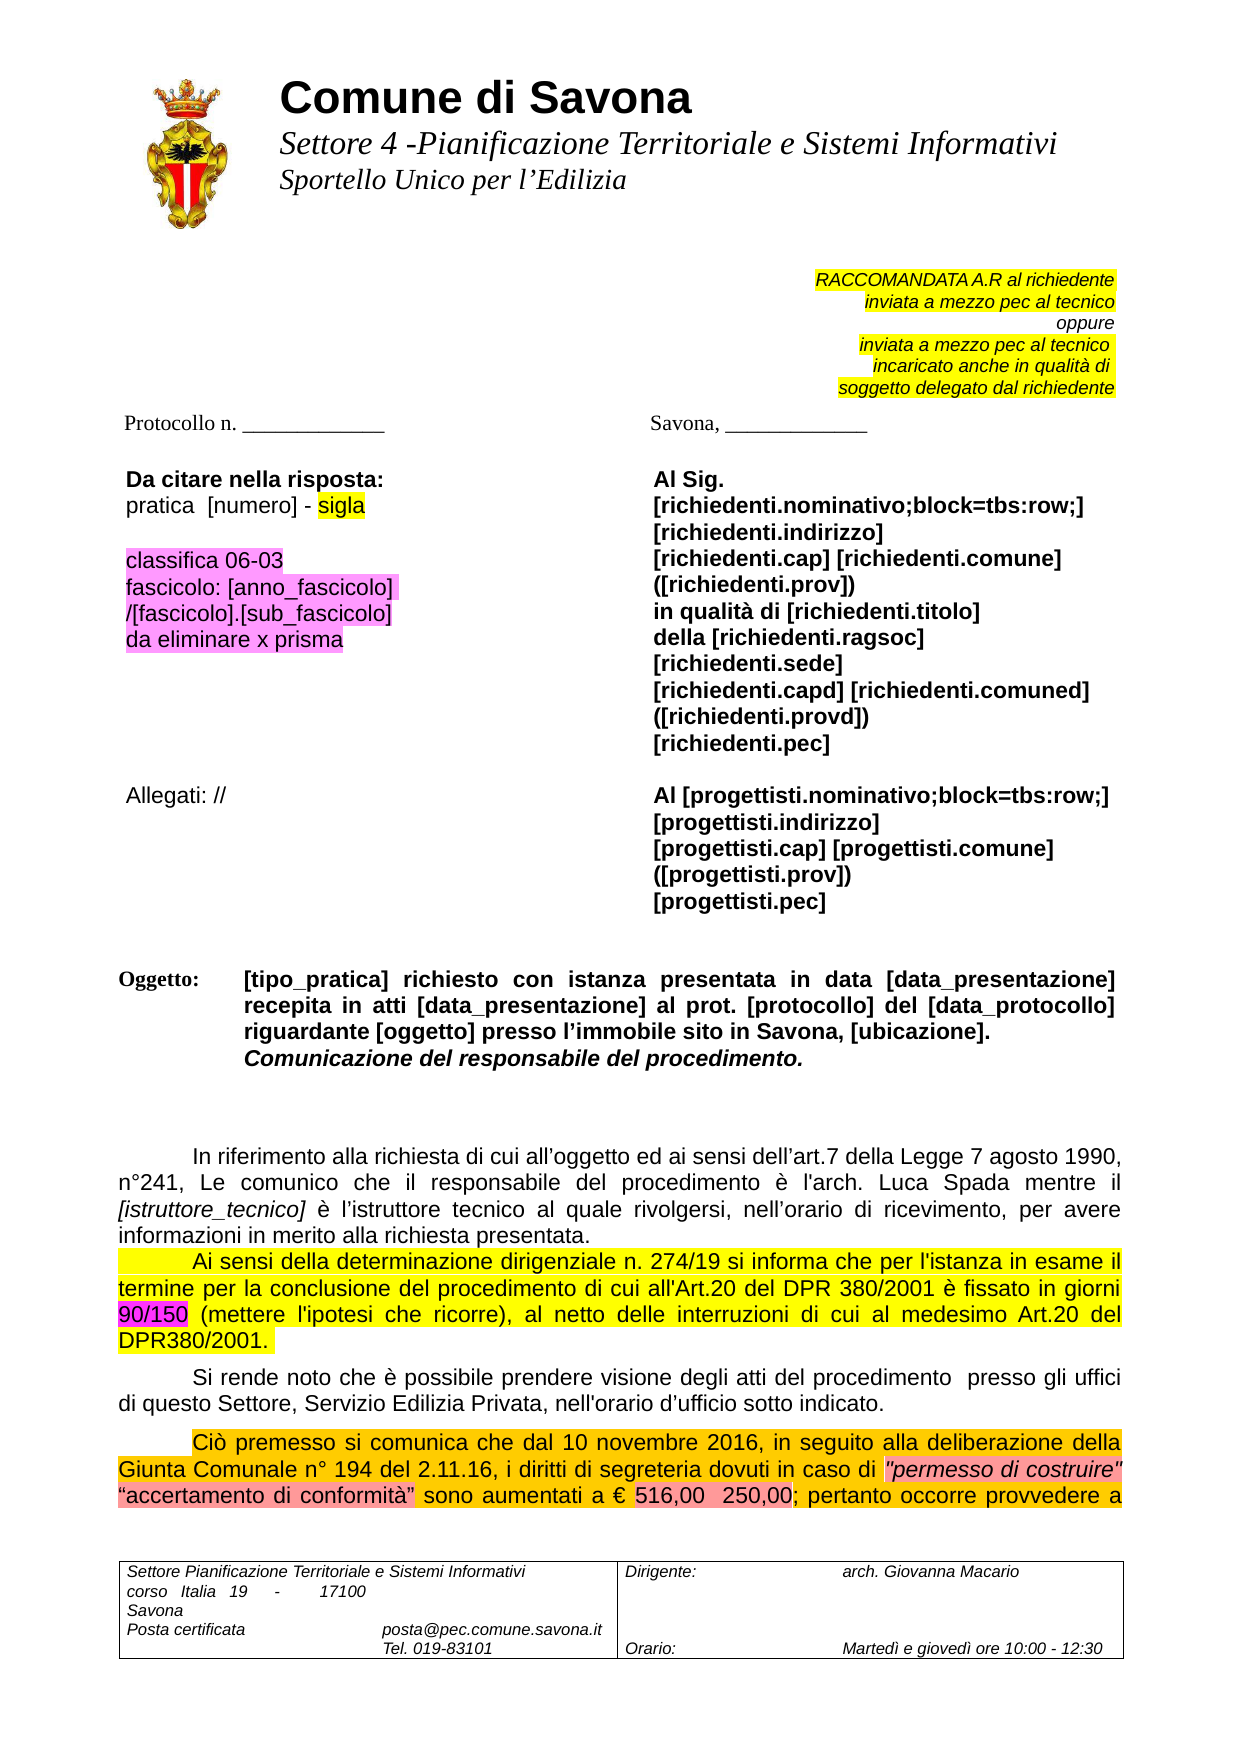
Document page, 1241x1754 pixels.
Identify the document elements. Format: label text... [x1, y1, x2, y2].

table_cell Savona, _____________ [644, 404, 1122, 441]
table_header [tipo_pratica] richiesto con istanza presentata in data [data_presentazione] recepita in atti [data_presentazione] al prot. [protocollo] del [data_protocollo] riguardante [oggetto] presso l’immobile sito in Savona, [ubicazione]. Comunicazione del responsabile del procedimento. [236, 966, 1123, 1071]
table_header [118, 263, 644, 404]
table_cell Al [progettisti.nominativo;block=tbs:row;] [progettisti.indirizzo] [progettisti.cap] [progettisti.comune] ([progettisti.prov]) [progettisti.pec] [646, 782, 1119, 940]
text In riferimento alla richiesta di cui all’oggetto ed ai sensi dell’art.7 della Legge 7 agosto 1990, n°241, Le comunico che il responsabile del procedimento è l'arch. Luca Spada mentre il [istruttore_tecnico] è l’istruttore tecnico al quale rivolgersi, nell’orario di ricevimento, per avere informazioni in merito alla richiesta presentata. [118, 1143, 1122, 1248]
table_header Oggetto: [111, 966, 236, 1071]
table_header [451, 466, 646, 782]
text Ai sensi della determinazione dirigenziale n. 274/19 si informa che per l'istanza in esame il termine per la conclusione del procedimento di cui all'Art.20 del DPR 380/2001 è fissato in giorni 90/150 (mettere l'ipotesi che ricorre), al netto delle interruzioni di cui al medesimo Art.20 del DPR380/2001. [118, 1248, 1122, 1354]
table_cell [451, 782, 646, 940]
table_cell Allegati: // [118, 782, 451, 940]
table_cell Protocollo n. _____________ [118, 404, 644, 441]
picture [125, 79, 249, 229]
text Si rende noto che è possibile prendere visione degli atti del procedimento presso gli uffici di questo Settore, Servizio Edilizia Privata, nell'orario d’ufficio sotto indicato. [118, 1364, 1122, 1417]
table_header Al Sig. [richiedenti.nominativo;block=tbs:row;] [richiedenti.indirizzo] [richiedenti.cap] [richiedenti.comune] ([richiedenti.prov]) in qualità di [richiedenti.titolo] della [richiedenti.ragsoc] [richiedenti.sede] [richiedenti.capd] [richiedenti.comuned] ([richiedenti.provd]) [richiedenti.pec] [646, 466, 1119, 782]
table_header RACCOMANDATA A.R al richiedente inviata a mezzo pec al tecnico oppure inviata a mezzo pec al tecnico incaricato anche in qualità di soggetto delegato dal richiedente [644, 263, 1122, 404]
table_header Da citare nella risposta: pratica [numero] - sigla classifica 06-03 fascicolo: [anno_fascicolo] /[fascicolo].[sub_fascicolo] da eliminare x prisma [118, 466, 451, 782]
text Ciò premesso si comunica che dal 10 novembre 2016, in seguito alla deliberazione della Giunta Comunale n° 194 del 2.11.16, i diritti di segreteria dovuti in caso di "permesso di costruire" “accertamento di conformità” sono aumentati a € 516,00 250,00; pertanto occorre provvedere a [118, 1429, 1122, 1508]
